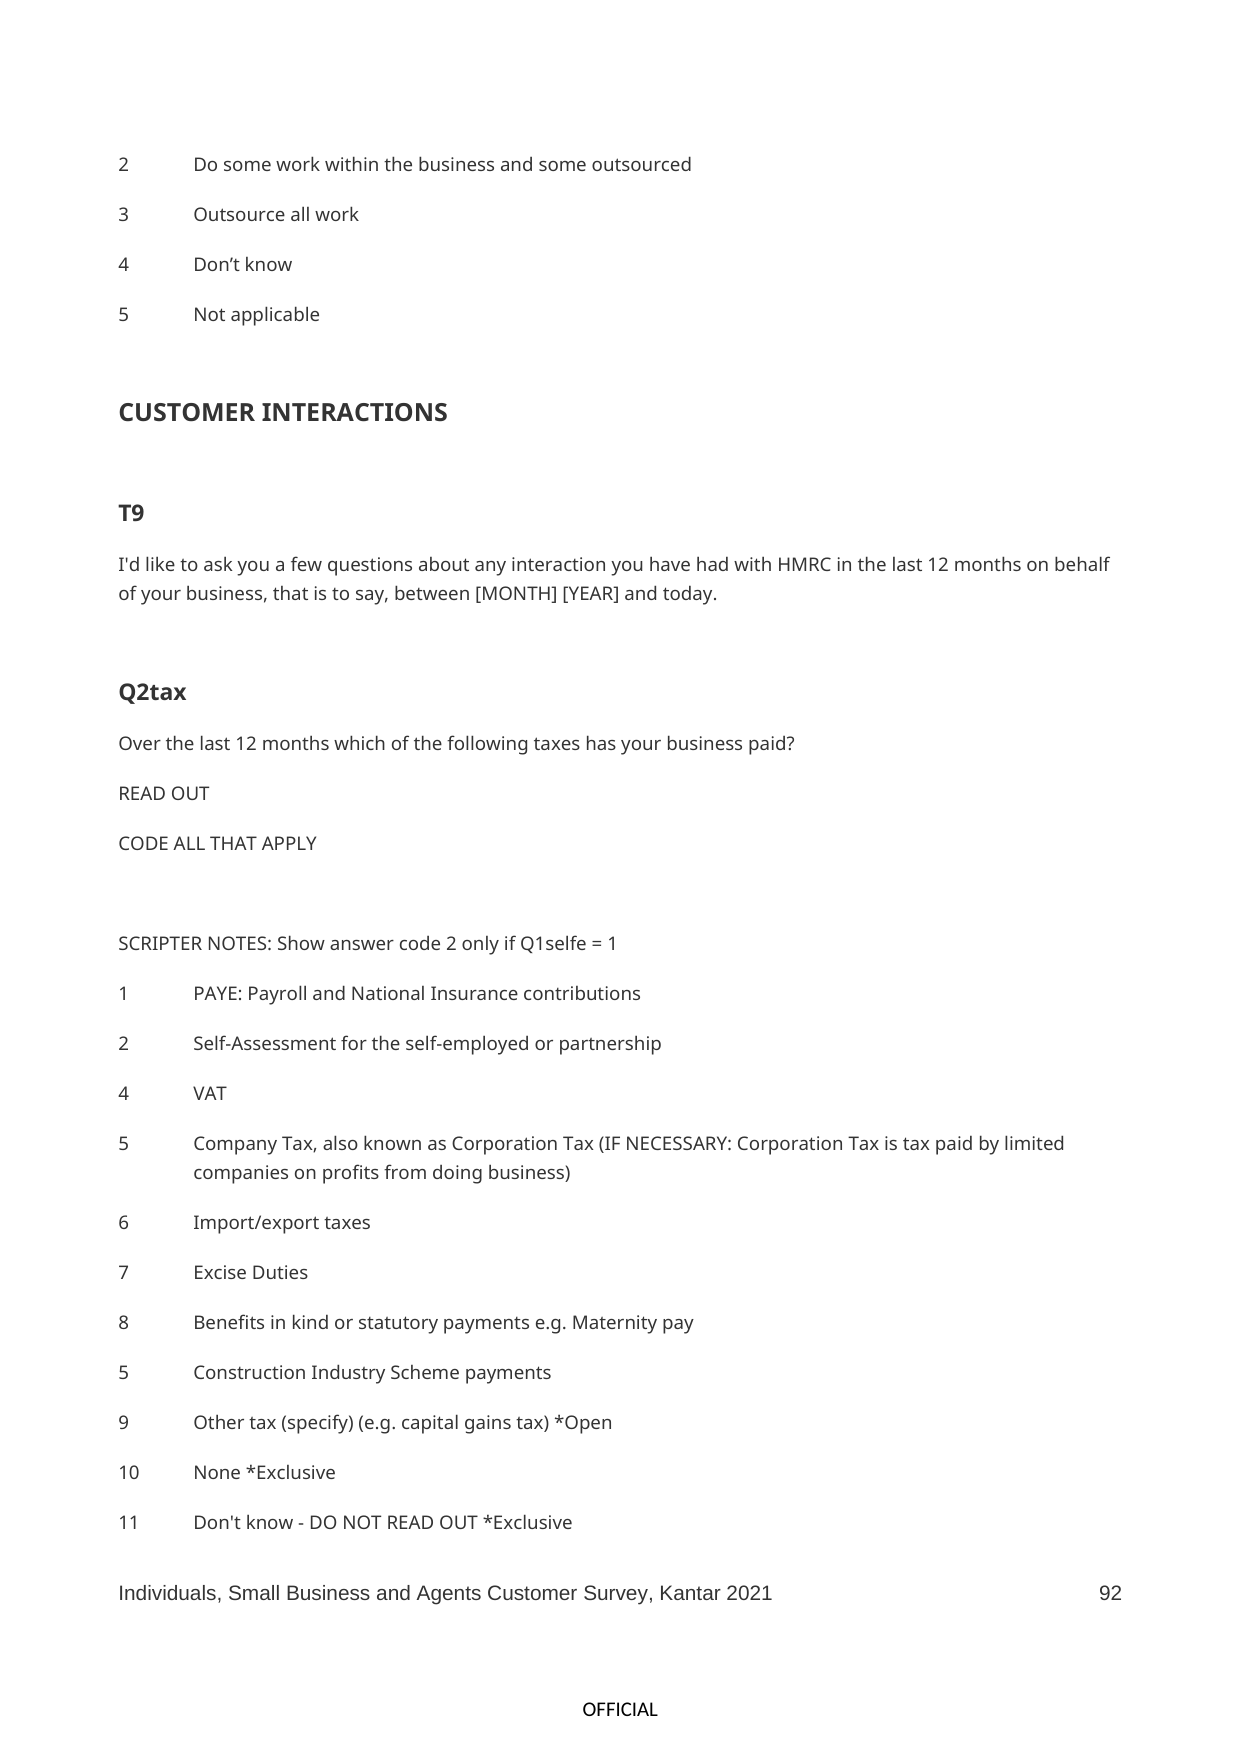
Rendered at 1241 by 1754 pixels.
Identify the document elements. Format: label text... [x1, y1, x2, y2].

text Over the last 12 months which of the following taxes has your business paid? [118, 727, 1122, 756]
text 2 Self-Assessment for the self-employed or partnership [118, 1027, 1122, 1056]
text 5 Not applicable [118, 298, 1122, 327]
text 9 Other tax (specify) (e.g. capital gains tax) *Open [118, 1406, 1122, 1435]
text SCRIPTER NOTES: Show answer code 2 only if Q1selfe = 1 [118, 927, 1122, 956]
text 11 Don't know - DO NOT READ OUT *Exclusive [118, 1506, 1122, 1535]
text 5 Company Tax, also known as Corporation Tax (IF NECESSARY: Corporation Tax is tax paid by limited companies on profits from doing business) [118, 1127, 1122, 1185]
text 8 Benefits in kind or statutory payments e.g. Maternity pay [118, 1306, 1122, 1335]
text 7 Excise Duties [118, 1256, 1122, 1285]
text READ OUT [118, 777, 1122, 806]
text Q2tax [118, 677, 1122, 706]
text CUSTOMER INTERACTIONS [118, 398, 1122, 427]
text 1 PAYE: Payroll and National Insurance contributions [118, 977, 1122, 1006]
text 6 Import/export taxes [118, 1206, 1122, 1235]
text 10 None *Exclusive [118, 1456, 1122, 1485]
text T9 [118, 498, 1122, 527]
text 5 Construction Industry Scheme payments [118, 1356, 1122, 1385]
text 3 Outsource all work [118, 198, 1122, 227]
text 4 VAT [118, 1077, 1122, 1106]
text 2 Do some work within the business and some outsourced [118, 148, 1122, 177]
text CODE ALL THAT APPLY [118, 827, 1122, 856]
text I'd like to ask you a few questions about any interaction you have had with HMRC in the last 12 months on behalf of your business, that is to say, between [MONTH] [YEAR] and today. [118, 548, 1122, 606]
text 4 Don’t know [118, 248, 1122, 277]
